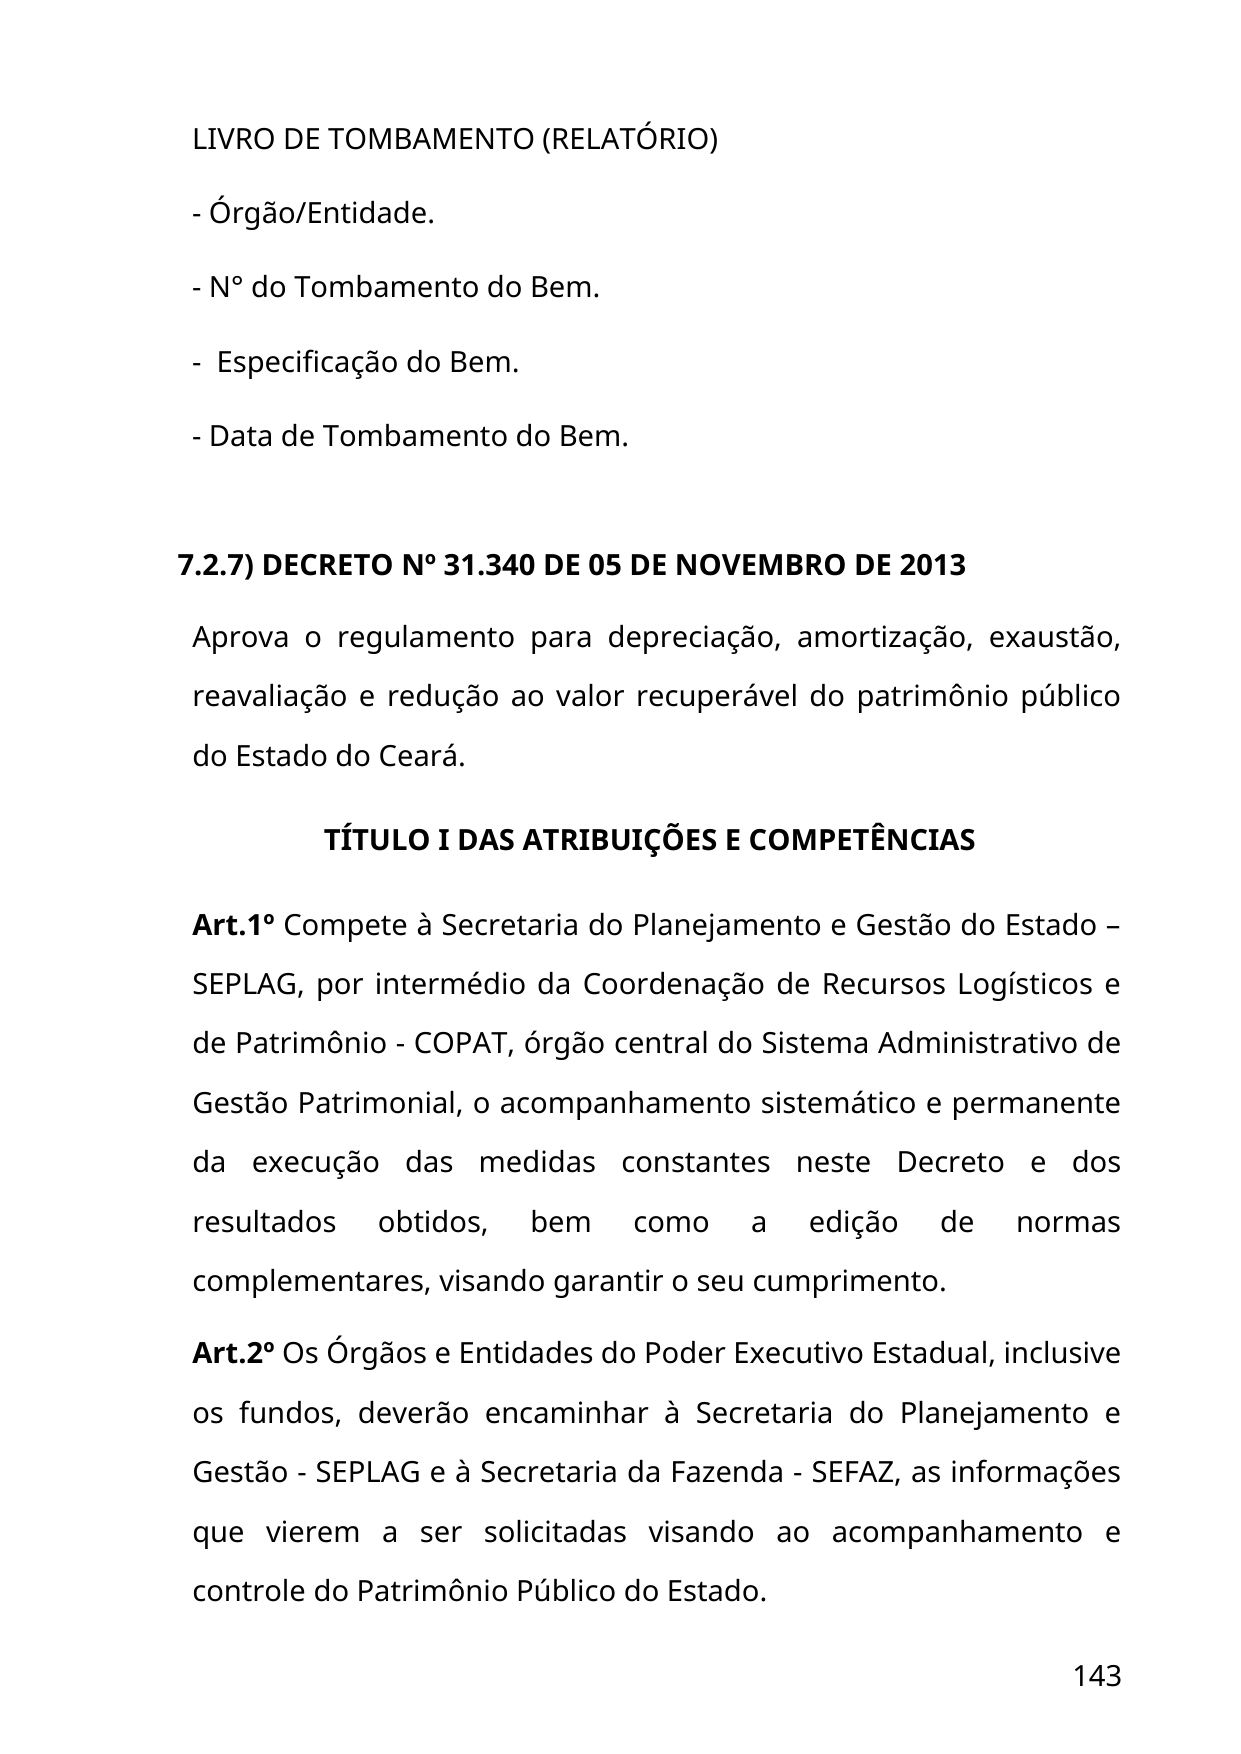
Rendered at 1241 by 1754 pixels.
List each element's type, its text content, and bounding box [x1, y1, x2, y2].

text - Data de Tombamento do Bem. [192, 415, 1122, 455]
text Art.1º Compete à Secretaria do Planejamento e Gestão do Estado – SEPLAG, por intermédio da Coordenação de Recursos Logísticos e de Patrimônio - COPAT, órgão central do Sistema Administrativo de Gestão Patrimonial, o acompanhamento sistemático e permanente da execução das medidas constantes neste Decreto e dos resultados obtidos, bem como a edição de normas complementares, visando garantir o seu cumprimento. [192, 904, 1122, 1300]
text TÍTULO I DAS ATRIBUIÇÕES E COMPETÊNCIAS [118, 819, 1122, 859]
text - Órgão/Entidade. [192, 192, 1122, 232]
text - N° do Tombamento do Bem. [192, 267, 1122, 306]
text LIVRO DE TOMBAMENTO (RELATÓRIO) [192, 118, 1122, 158]
text - Especificação do Bem. [192, 341, 1122, 381]
text Art.2º Os Órgãos e Entidades do Poder Executivo Estadual, inclusive os fundos, deverão encaminhar à Secretaria do Planejamento e Gestão - SEPLAG e à Secretaria da Fazenda - SEFAZ, as informações que vierem a ser solicitadas visando ao acompanhamento e controle do Patrimônio Público do Estado. [192, 1333, 1122, 1610]
text 7.2.7) Decreto nº 31.340 de 05 de novembro de 2013 [118, 544, 1122, 584]
text Aprova o regulamento para depreciação, amortização, exaustão, reavaliação e redução ao valor recuperável do patrimônio público do Estado do Ceará. [192, 616, 1122, 774]
